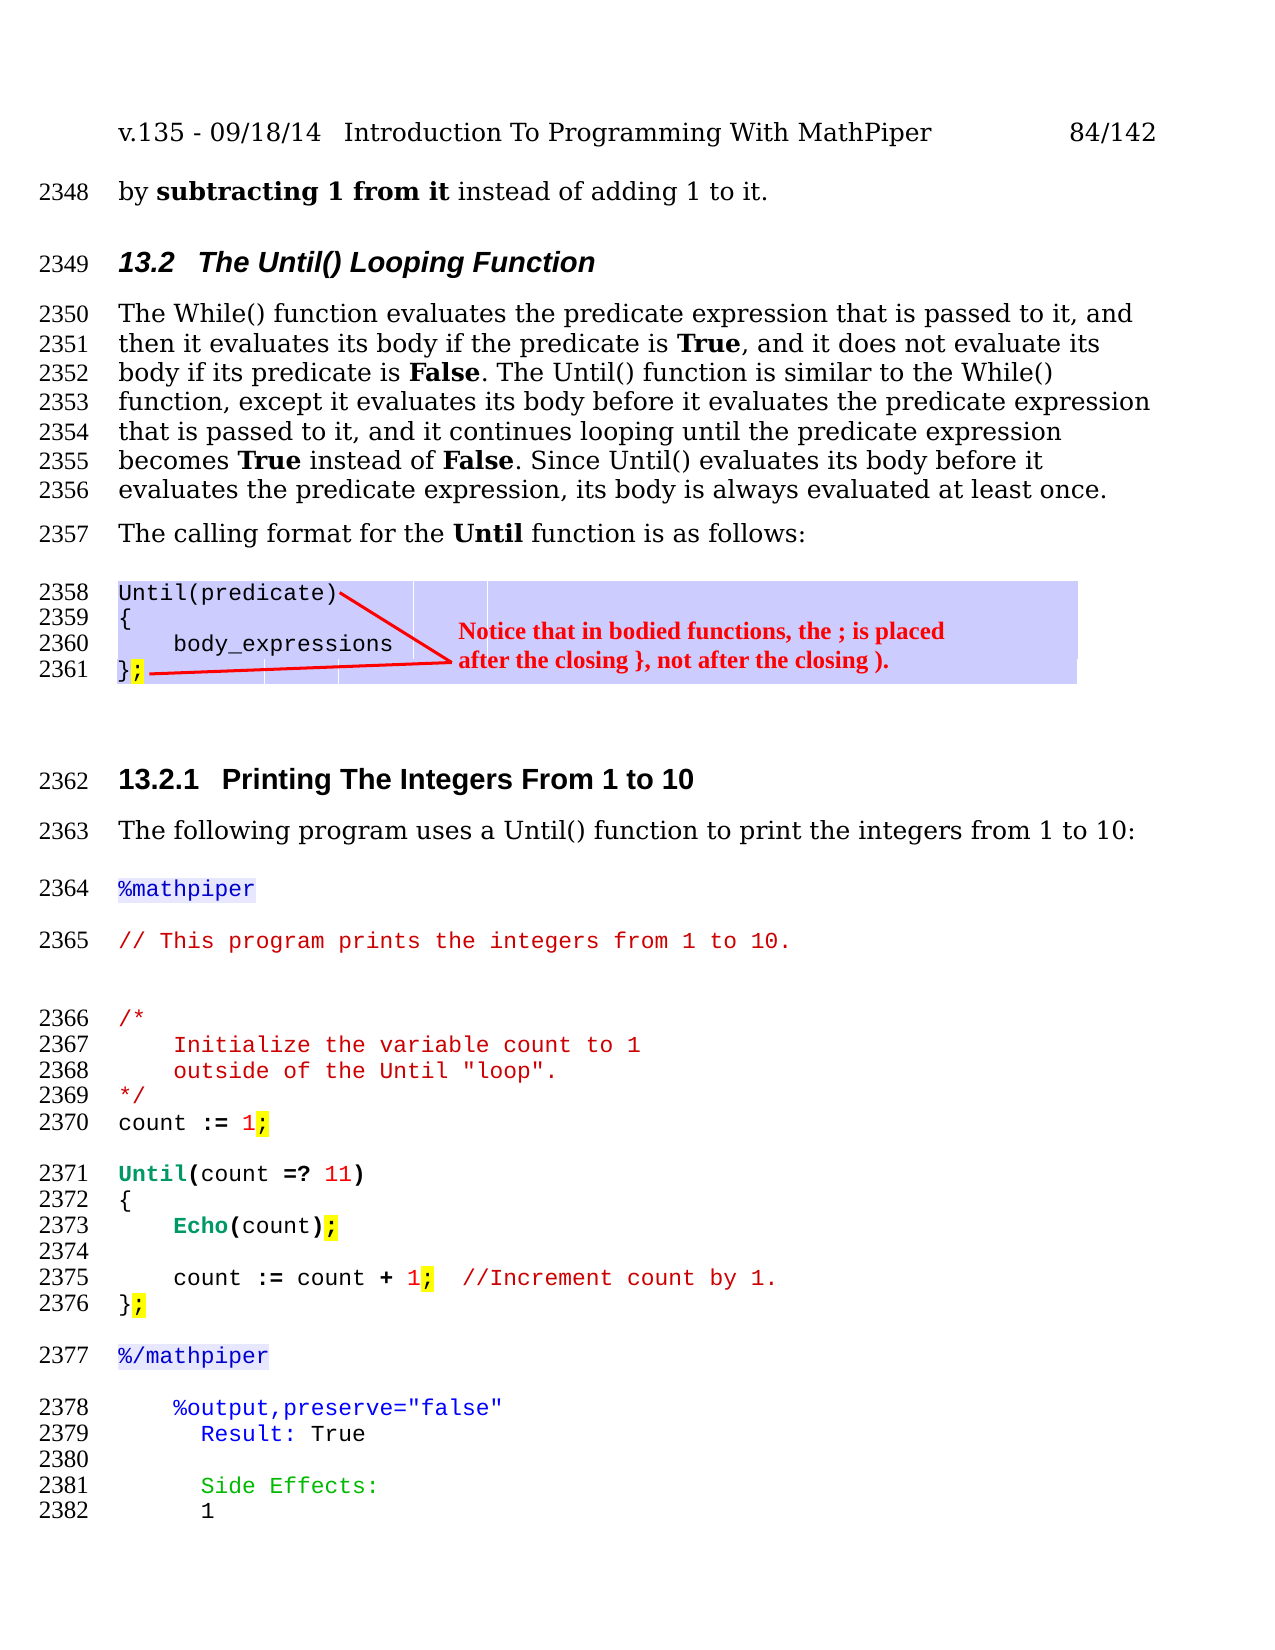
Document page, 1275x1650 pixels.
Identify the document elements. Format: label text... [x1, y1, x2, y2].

text count := 1; [118, 1111, 1157, 1137]
text body_expressions [118, 633, 441, 659]
text }; [118, 1292, 1157, 1318]
text Until(predicate) [118, 581, 1157, 607]
text Until(count =? 11) [118, 1163, 1157, 1189]
text { [118, 607, 400, 633]
text %/mathpiper [118, 1344, 1157, 1370]
text }; [117, 659, 1157, 684]
text Side Effects: [118, 1474, 1157, 1500]
text /* [118, 1007, 1157, 1033]
text */ [118, 1085, 1157, 1111]
subtitle Printing The Integers From 1 to 10 [118, 762, 1157, 795]
text outside of the Until "loop". [118, 1059, 1157, 1085]
text 1 [118, 1500, 1157, 1526]
text %mathpiper [118, 877, 1157, 903]
text Echo(count); [118, 1214, 1157, 1241]
text The calling format for the Until function is as follows: [118, 519, 1157, 549]
text count := count + 1; //Increment count by 1. [118, 1266, 1157, 1292]
text by subtracting 1 from it instead of adding 1 to it. [118, 177, 1157, 206]
text { [368, 607, 1157, 633]
text The following program uses a Until() function to print the integers from 1 to 10: [118, 816, 1157, 845]
text The While() function evaluates the predicate expression that is passed to it, and then it evaluates its body if the predicate is True, and it does not evaluate its body if its predicate is False. The Until() function is similar to the While() function, except it evaluates its body before it evaluates the predicate expression that is passed to it, and it continues looping until the predicate expression becomes True instead of False. Since Until() evaluates its body before it evaluates the predicate expression, its body is always evaluated at least once. [118, 300, 1157, 504]
subtitle The Until() Looping Function [118, 245, 1157, 279]
text { [118, 1189, 1157, 1214]
text Result: True [118, 1422, 1157, 1448]
text // This program prints the integers from 1 to 10. [118, 929, 1157, 955]
text Initialize the variable count to 1 [118, 1033, 1157, 1059]
text %output,preserve="false" [118, 1396, 1157, 1422]
text [409, 633, 1157, 659]
